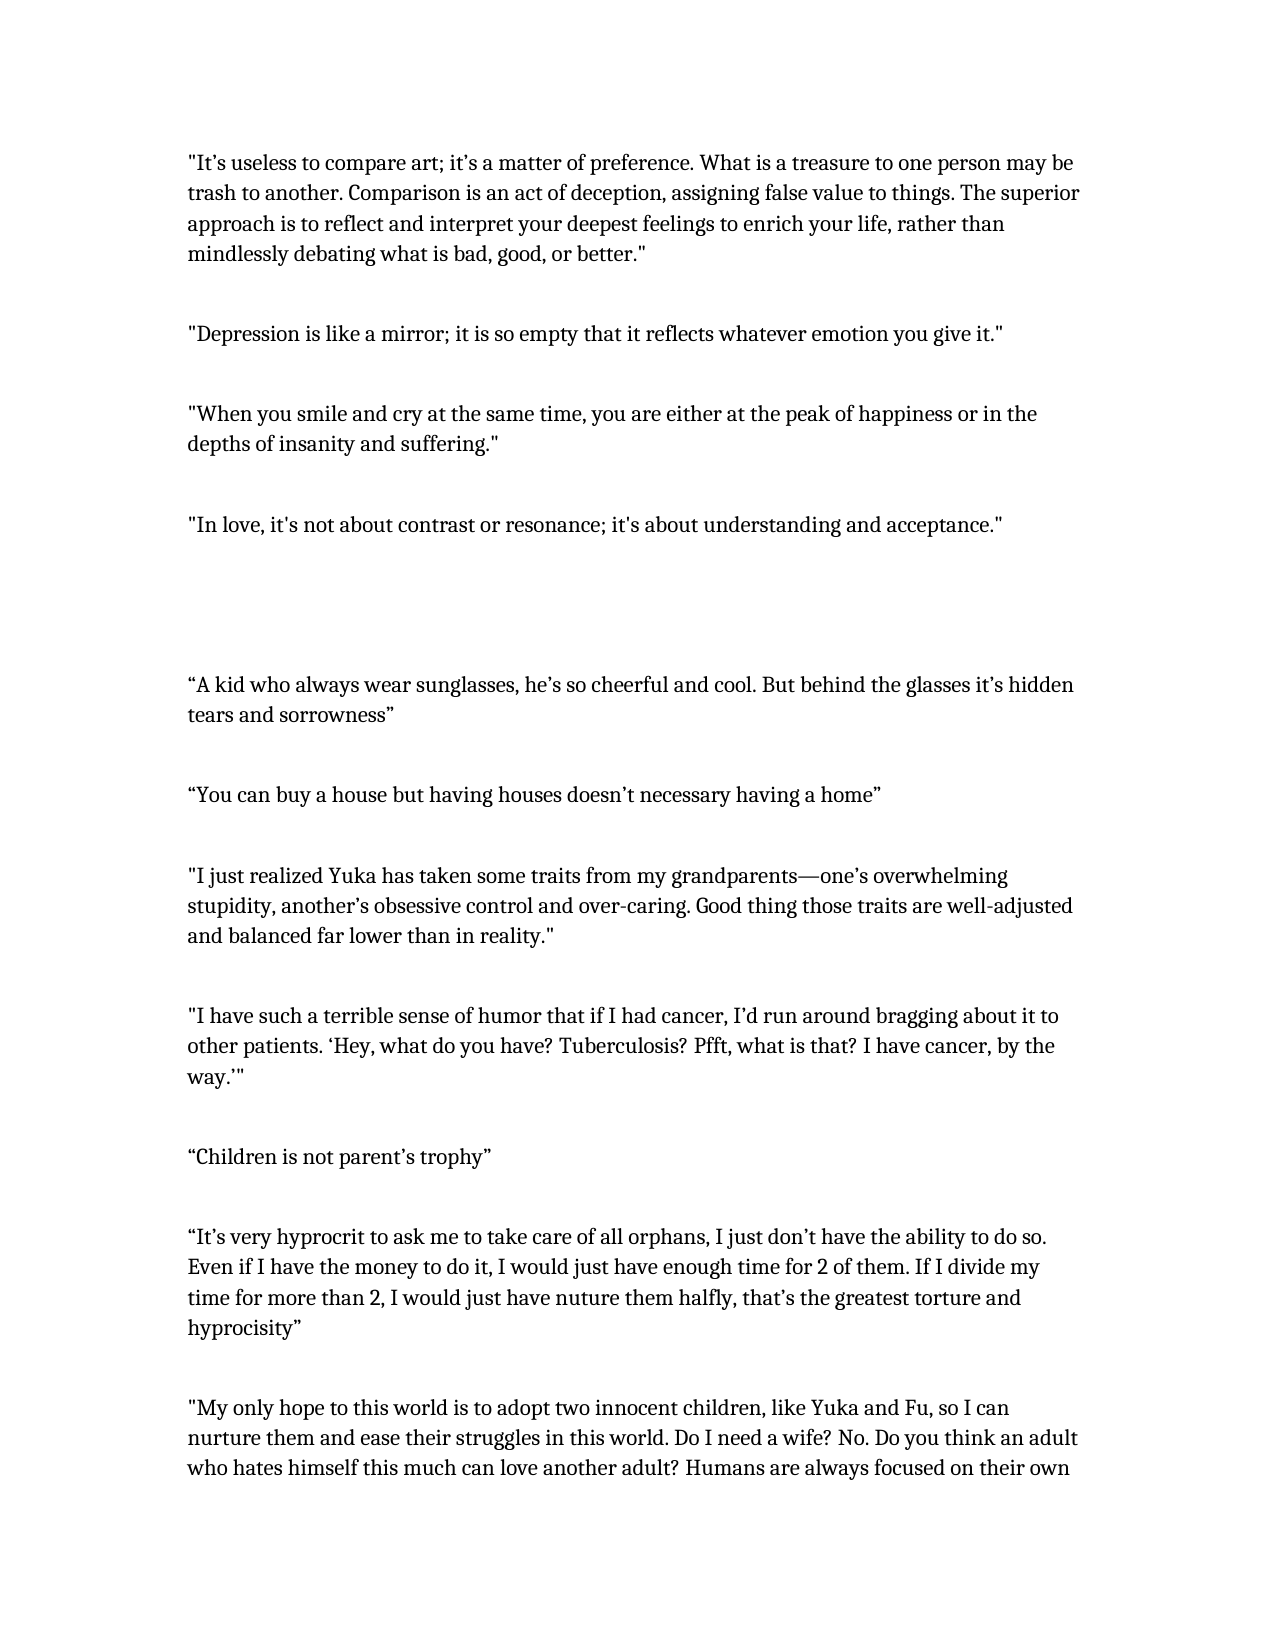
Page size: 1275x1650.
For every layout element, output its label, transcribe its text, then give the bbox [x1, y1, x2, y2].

text "In love, it's not about contrast or resonance; it's about understanding and acceptance." [187, 511, 1087, 538]
text “Children is not parent’s trophy” [187, 1144, 1087, 1170]
text "It’s useless to compare art; it’s a matter of preference. What is a treasure to one person may be trash to another. Comparison is an act of deception, assigning false value to things. The superior approach is to reflect and interpret your deepest feelings to enrich your life, rather than mindlessly debating what is bad, good, or better." [187, 150, 1087, 267]
text "When you smile and cry at the same time, you are either at the peak of happiness or in the depths of insanity and suffering." [187, 401, 1087, 458]
text "I have such a terrible sense of humor that if I had cancer, I’d run around bragging about it to other patients. ‘Hey, what do you have? Tuberculosis? Pfft, what is that? I have cancer, by the way.’" [187, 1003, 1087, 1090]
text "I just realized Yuka has taken some traits from my grandparents—one’s overwhelming stupidity, another’s obsessive control and over-caring. Good thing those traits are well-adjusted and balanced far lower than in reality." [187, 862, 1087, 949]
text “A kid who always wear sunglasses, he’s so cheerful and cool. But behind the glasses it’s hidden tears and sorrowness” [187, 672, 1087, 728]
text "Depression is like a mirror; it is so empty that it reflects whatever emotion you give it." [187, 321, 1087, 347]
text “You can buy a house but having houses doesn’t necessary having a home” [187, 782, 1087, 809]
text “It’s very hyprocrit to ask me to take care of all orphans, I just don’t have the ability to do so. Even if I have the money to do it, I would just have enough time for 2 of them. If I divide my time for more than 2, I would just have nuture them halfly, that’s the greatest torture and hyprocisity” [187, 1224, 1087, 1341]
text "My only hope to this world is to adopt two innocent children, like Yuka and Fu, so I can nurture them and ease their struggles in this world. Do I need a wife? No. Do you think an adult who hates himself this much can love another adult? Humans are always focused on their own [187, 1395, 1087, 1482]
